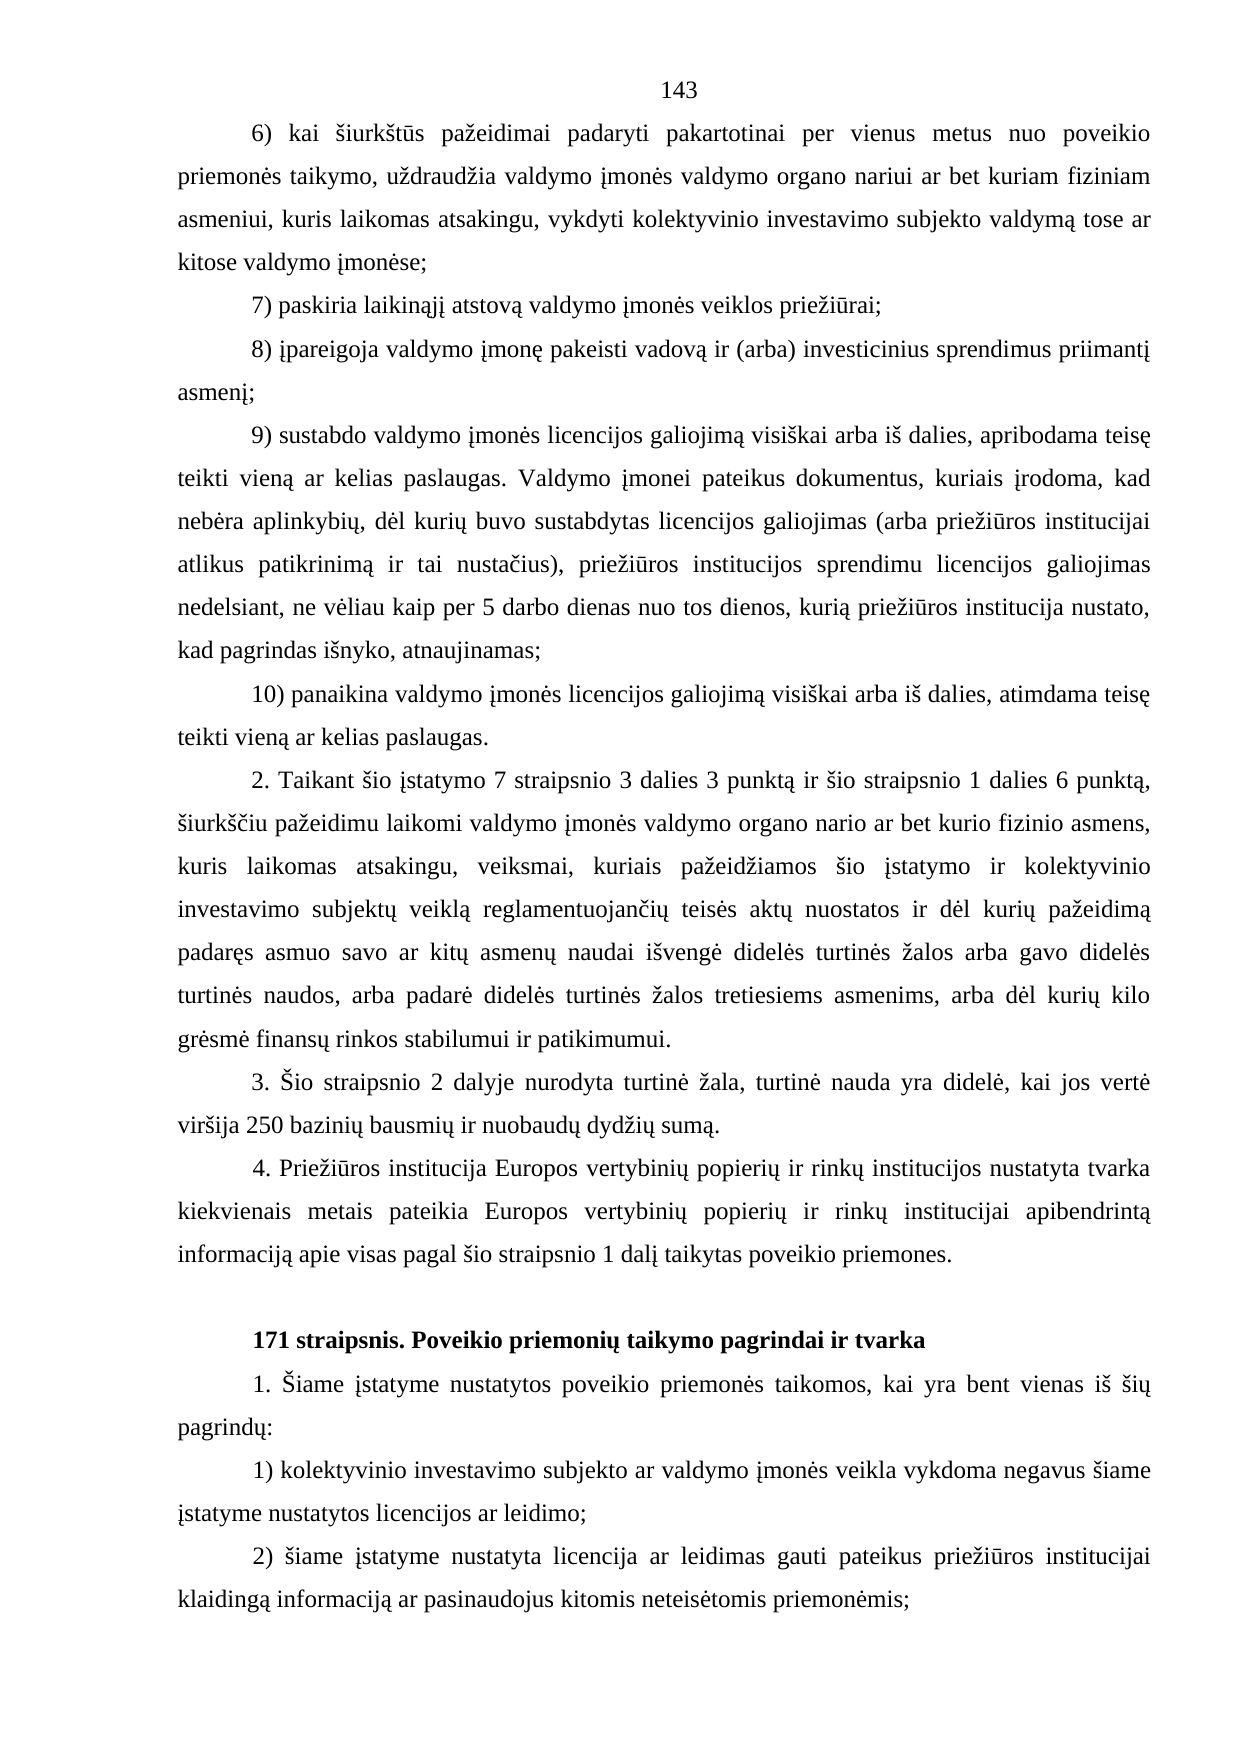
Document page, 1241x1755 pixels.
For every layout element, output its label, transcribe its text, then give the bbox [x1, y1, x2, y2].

text 8) įpareigoja valdymo įmonę pakeisti vadovą ir (arba) investicinius sprendimus priimantį asmenį; [177, 334, 1152, 406]
text 7) paskiria laikinąjį atstovą valdymo įmonės veiklos priežiūrai; [177, 291, 1152, 319]
text 6) kai šiurkštūs pažeidimai padaryti pakartotinai per vienus metus nuo poveikio priemonės taikymo, uždraudžia valdymo įmonės valdymo organo nariui ar bet kuriam fiziniam asmeniui, kuris laikomas atsakingu, vykdyti kolektyvinio investavimo subjekto valdymą tose ar kitose valdymo įmonėse; [177, 118, 1152, 276]
text 10) panaikina valdymo įmonės licencijos galiojimą visiškai arba iš dalies, atimdama teisę teikti vieną ar kelias paslaugas. [177, 679, 1152, 751]
text 1. Šiame įstatyme nustatytos poveikio priemonės taikomos, kai yra bent vienas iš šių pagrindų: [177, 1369, 1152, 1441]
text 9) sustabdo valdymo įmonės licencijos galiojimą visiškai arba iš dalies, apribodama teisę teikti vieną ar kelias paslaugas. Valdymo įmonei pateikus dokumentus, kuriais įrodoma, kad nebėra aplinkybių, dėl kurių buvo sustabdytas licencijos galiojimas (arba priežiūros institucijai atlikus patikrinimą ir tai nustačius), priežiūros institucijos sprendimu licencijos galiojimas nedelsiant, ne vėliau kaip per 5 darbo dienas nuo tos dienos, kurią priežiūros institucija nustato, kad pagrindas išnyko, atnaujinamas; [177, 420, 1152, 664]
text 2. Taikant šio įstatymo 7 straipsnio 3 dalies 3 punktą ir šio straipsnio 1 dalies 6 punktą, šiurkščiu pažeidimu laikomi valdymo įmonės valdymo organo nario ar bet kurio fizinio asmens, kuris laikomas atsakingu, veiksmai, kuriais pažeidžiamos šio įstatymo ir kolektyvinio investavimo subjektų veiklą reglamentuojančių teisės aktų nuostatos ir dėl kurių pažeidimą padaręs asmuo savo ar kitų asmenų naudai išvengė didelės turtinės žalos arba gavo didelės turtinės naudos, arba padarė didelės turtinės žalos tretiesiems asmenims, arba dėl kurių kilo grėsmė finansų rinkos stabilumui ir patikimumui. [177, 765, 1152, 1052]
text 3. Šio straipsnio 2 dalyje nurodyta turtinė žala, turtinė nauda yra didelė, kai jos vertė viršija 250 bazinių bausmių ir nuobaudų dydžių sumą. [177, 1067, 1152, 1139]
text 4. Priežiūros institucija Europos vertybinių popierių ir rinkų institucijos nustatyta tvarka kiekvienais metais pateikia Europos vertybinių popierių ir rinkų institucijai apibendrintą informaciją apie visas pagal šio straipsnio 1 dalį taikytas poveikio priemones. [177, 1153, 1152, 1268]
text 2) šiame įstatyme nustatyta licencija ar leidimas gauti pateikus priežiūros institucijai klaidingą informaciją ar pasinaudojus kitomis neteisėtomis priemonėmis; [177, 1541, 1152, 1613]
text 171 straipsnis. Poveikio priemonių taikymo pagrindai ir tvarka [177, 1326, 1152, 1354]
text 1) kolektyvinio investavimo subjekto ar valdymo įmonės veikla vykdoma negavus šiame įstatyme nustatytos licencijos ar leidimo; [177, 1455, 1152, 1527]
